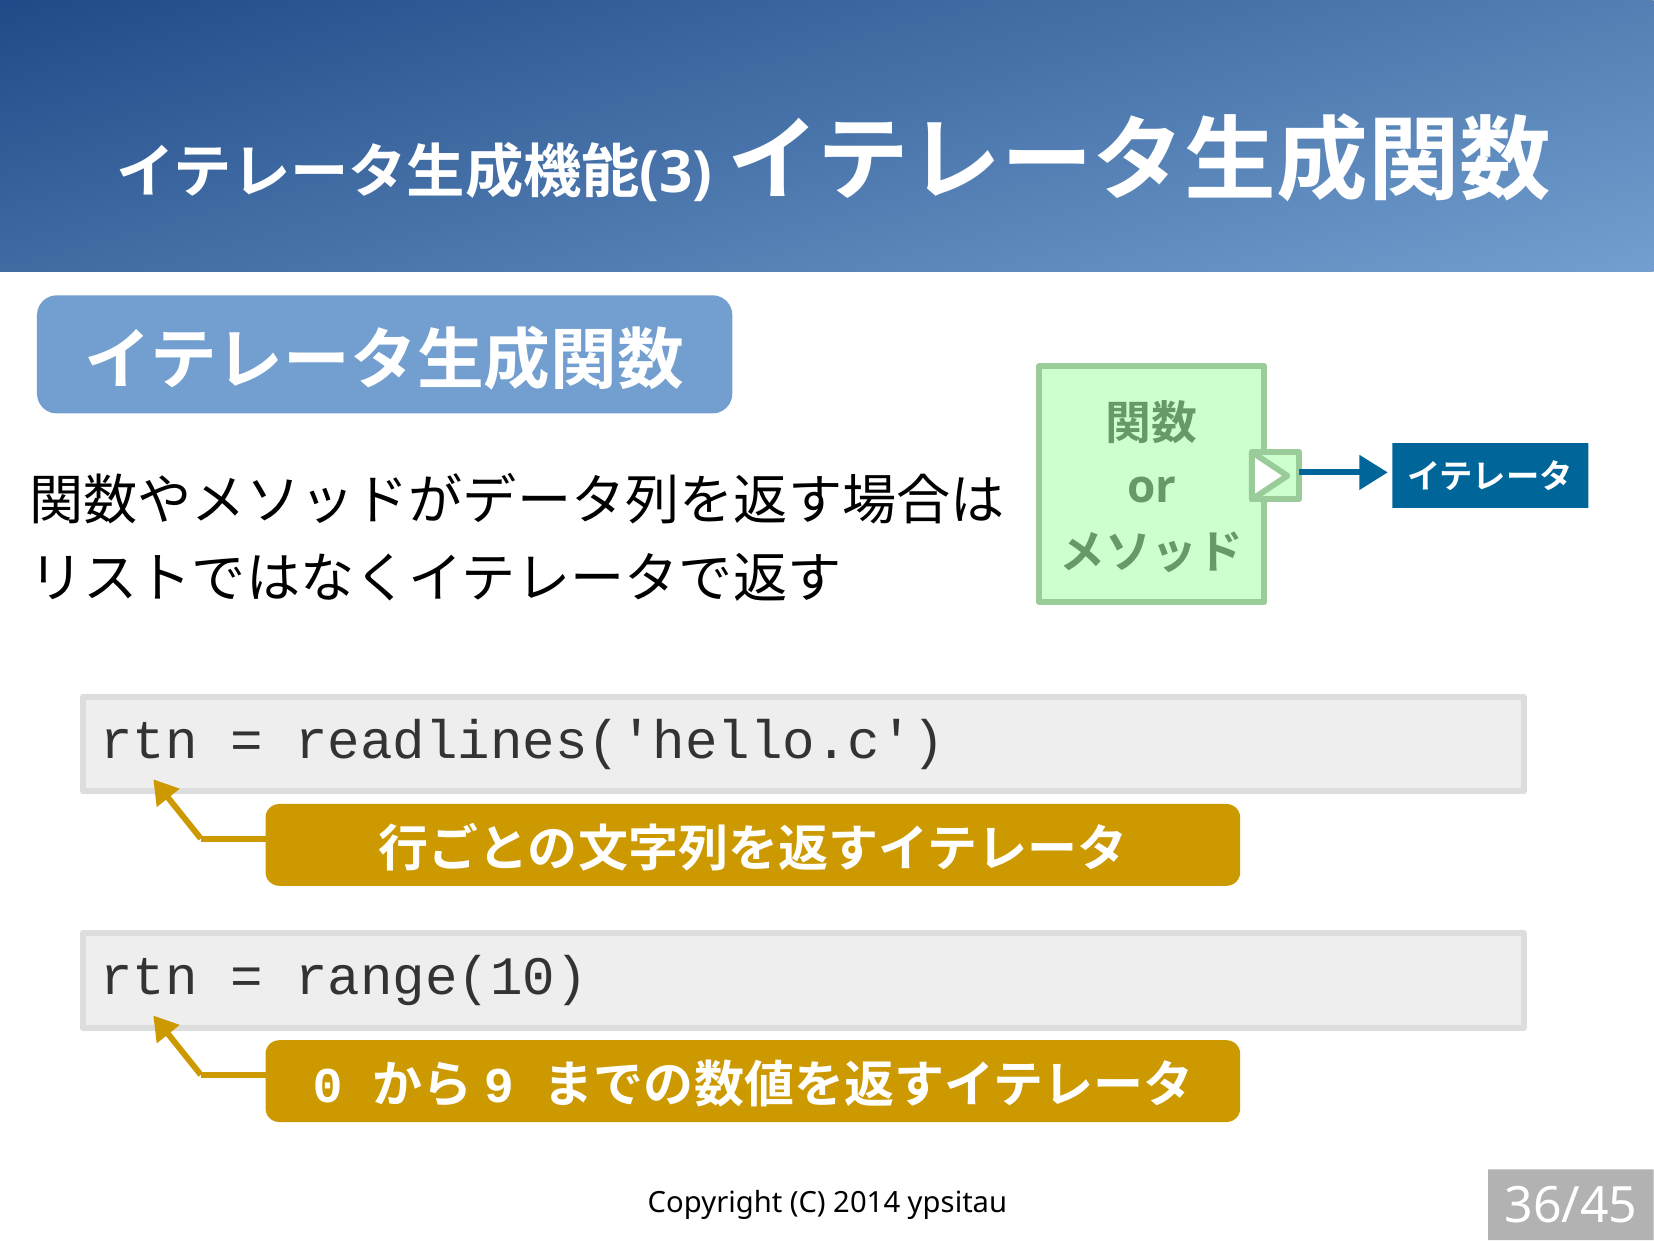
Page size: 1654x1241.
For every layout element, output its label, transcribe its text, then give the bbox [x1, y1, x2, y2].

text_box [1251, 452, 1300, 500]
text_box 関数 or メソッド [1039, 366, 1264, 603]
title イテレータ生成機能(3) イテレータ生成関数 [66, 49, 1603, 257]
text_box rtn = range(10) [82, 933, 1524, 1028]
text_box 関数やメソッドがデータ列を返す場合は リストではなくイテレータで返す [14, 448, 1021, 627]
text_box rtn = readlines('hello.c') [82, 696, 1524, 792]
text_box イテレータ生成関数 [36, 295, 733, 414]
text_box 行ごとの文字列を返すイテレータ [265, 803, 1241, 886]
text_box イテレータ [1392, 443, 1589, 508]
text_box 0 から 9 までの数値を返すイテレータ [265, 1040, 1241, 1123]
